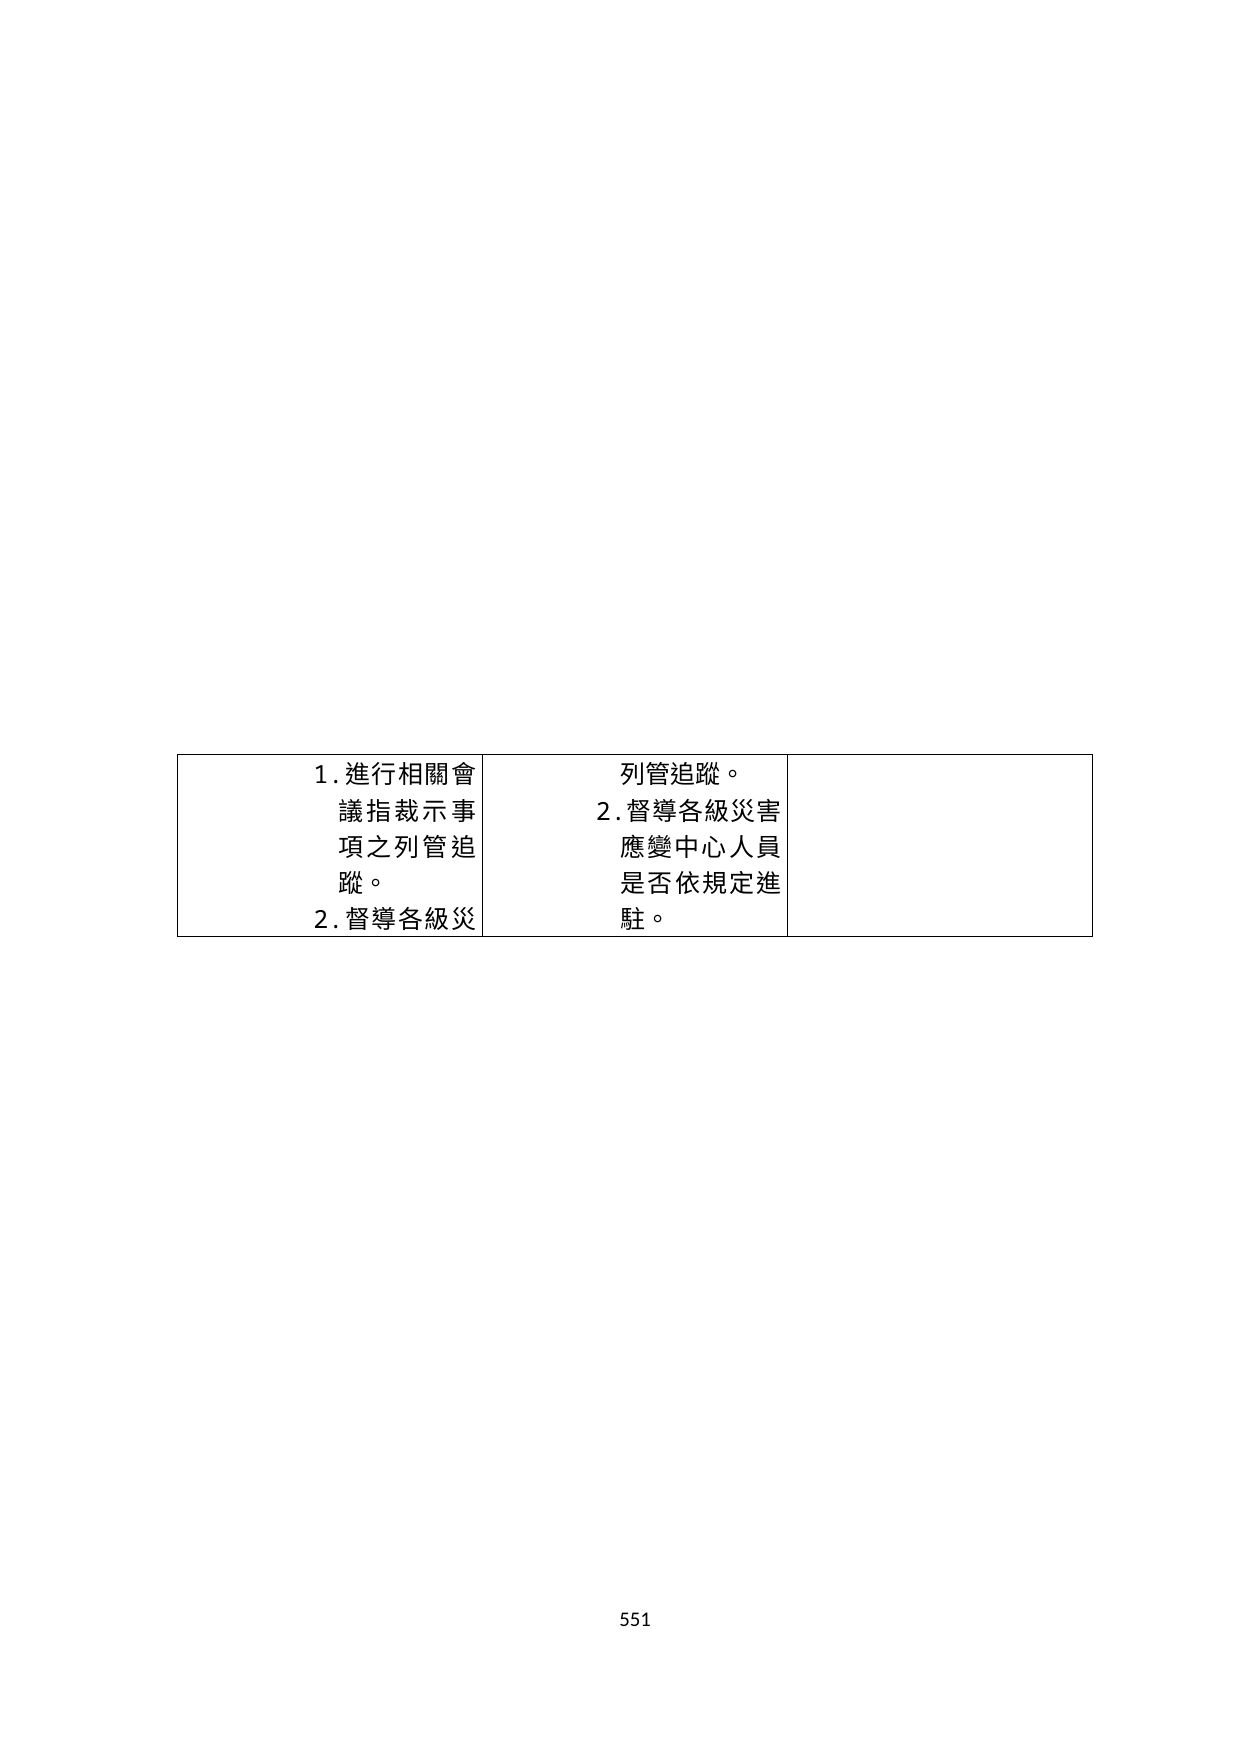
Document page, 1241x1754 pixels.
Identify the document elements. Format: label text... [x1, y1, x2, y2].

table_cell [788, 755, 1092, 936]
table_cell 1.進行相關會議指裁示事項之列管追蹤。 2.督導各級災 [178, 755, 482, 936]
table_cell 列管追蹤。 2.督導各級災害應變中心人員是否依規定進駐。 [483, 755, 787, 936]
